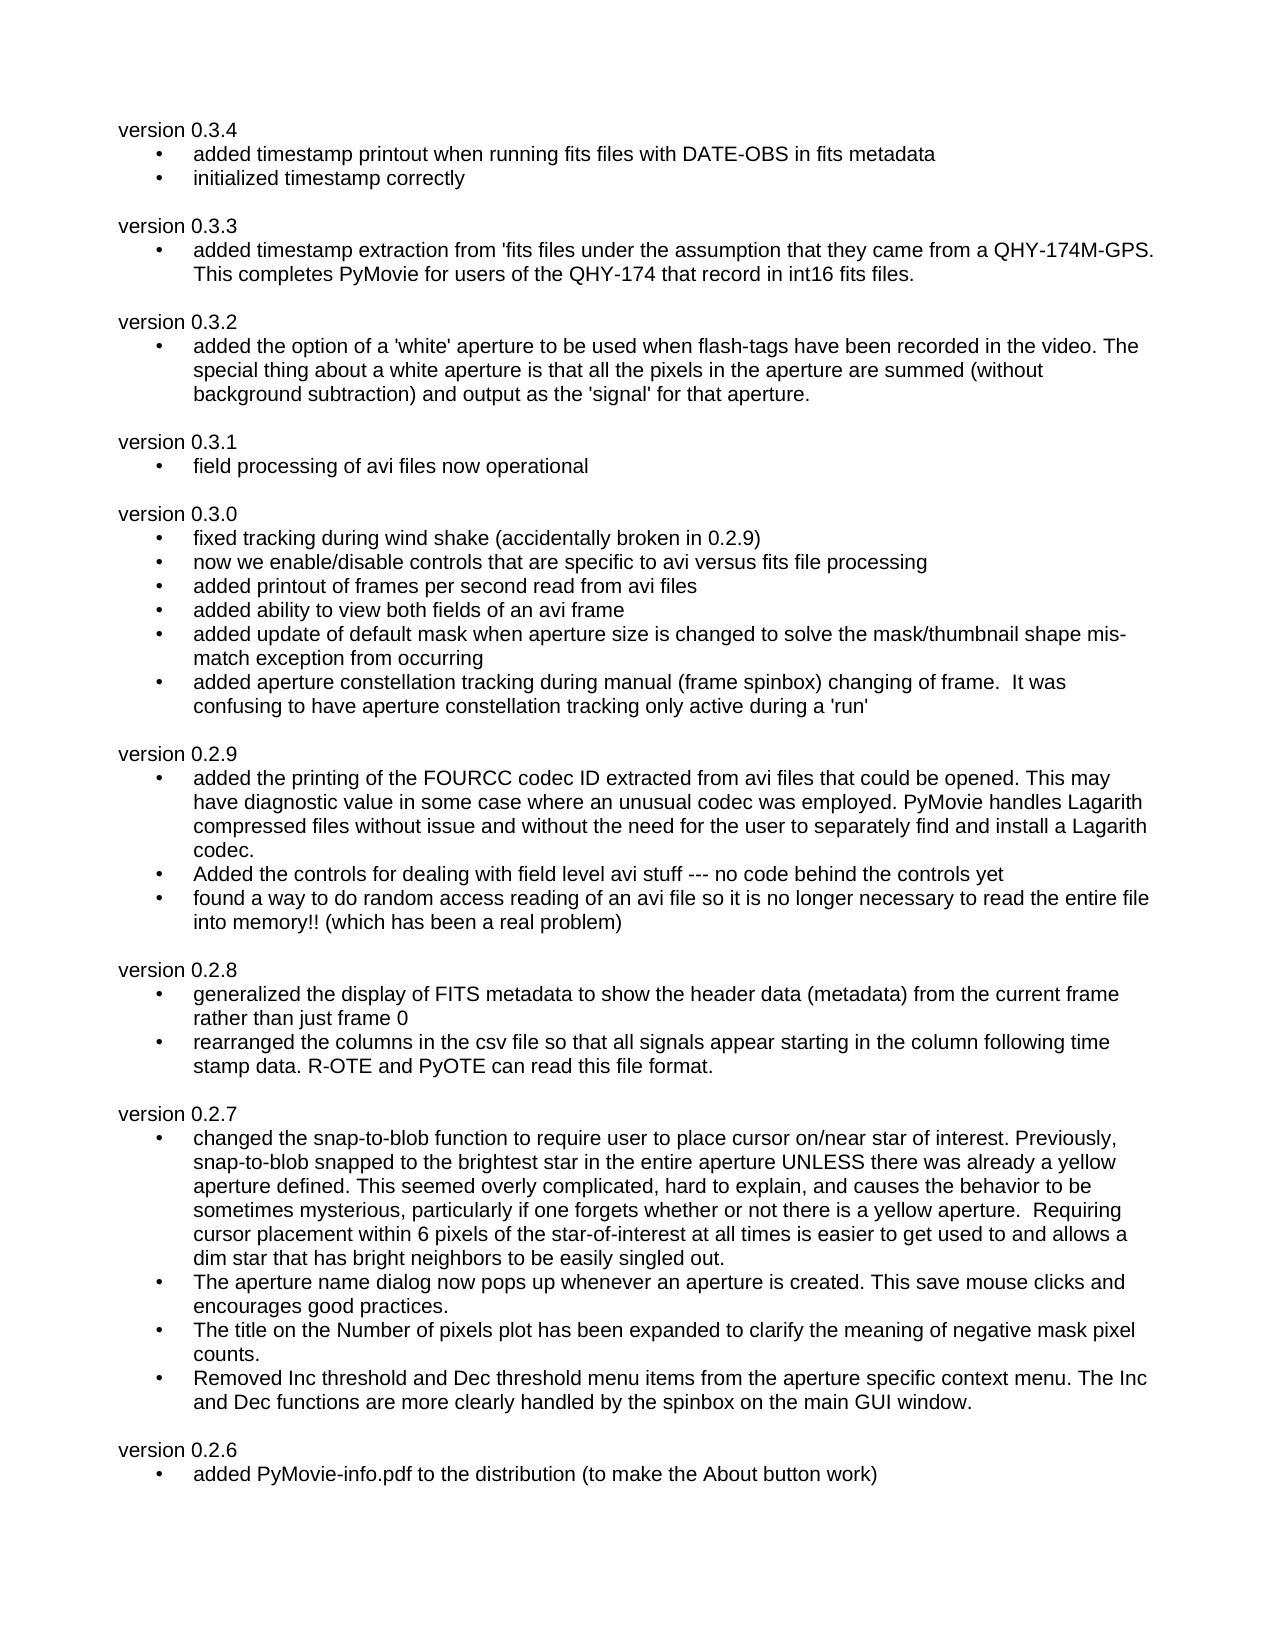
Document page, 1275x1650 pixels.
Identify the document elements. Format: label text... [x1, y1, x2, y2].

list now we enable/disable controls that are specific to avi versus fits file processing [156, 550, 1157, 574]
list The title on the Number of pixels plot has been expanded to clarify the meaning of negative mask pixel counts. [156, 1318, 1157, 1366]
list added the printing of the FOURCC codec ID extracted from avi files that could be opened. This may have diagnostic value in some case where an unusual codec was employed. PyMovie handles Lagarith compressed files without issue and without the need for the user to separately find and install a Lagarith codec. [156, 766, 1157, 862]
text version 0.2.7 [118, 1102, 1157, 1126]
text version 0.3.0 [118, 502, 1157, 526]
text version 0.2.8 [118, 958, 1157, 982]
list initialized timestamp correctly [156, 166, 1157, 214]
text version 0.2.9 [118, 742, 1157, 766]
list fixed tracking during wind shake (accidentally broken in 0.2.9) [156, 526, 1157, 550]
text version 0.2.6 [118, 1438, 1157, 1462]
text version 0.3.4 [118, 118, 1157, 142]
text version 0.3.2 [118, 310, 1157, 334]
list changed the snap-to-blob function to require user to place cursor on/near star of interest. Previously, snap-to-blob snapped to the brightest star in the entire aperture UNLESS there was already a yellow aperture defined. This seemed overly complicated, hard to explain, and causes the behavior to be sometimes mysterious, particularly if one forgets whether or not there is a yellow aperture. Requiring cursor placement within 6 pixels of the star-of-interest at all times is easier to get used to and allows a dim star that has bright neighbors to be easily singled out. [156, 1126, 1157, 1270]
text version 0.3.3 [118, 214, 1157, 238]
list added aperture constellation tracking during manual (frame spinbox) changing of frame. It was confusing to have aperture constellation tracking only active during a 'run' [156, 670, 1157, 742]
list added PyMovie-info.pdf to the distribution (to make the About button work) [156, 1462, 1157, 1486]
list generalized the display of FITS metadata to show the header data (metadata) from the current frame rather than just frame 0 [156, 982, 1157, 1030]
list added update of default mask when aperture size is changed to solve the mask/thumbnail shape mis-match exception from occurring [156, 622, 1157, 670]
list added ability to view both fields of an avi frame [156, 598, 1157, 622]
list Added the controls for dealing with field level avi stuff --- no code behind the controls yet [156, 862, 1157, 886]
list Removed Inc threshold and Dec threshold menu items from the aperture specific context menu. The Inc and Dec functions are more clearly handled by the spinbox on the main GUI window. [156, 1366, 1157, 1438]
list field processing of avi files now operational [156, 454, 1157, 502]
list added timestamp printout when running fits files with DATE-OBS in fits metadata [156, 142, 1157, 166]
list added printout of frames per second read from avi files [156, 574, 1157, 598]
text version 0.3.1 [118, 430, 1157, 454]
list found a way to do random access reading of an avi file so it is no longer necessary to read the entire file into memory!! (which has been a real problem) [156, 886, 1157, 958]
list rearranged the columns in the csv file so that all signals appear starting in the column following time stamp data. R-OTE and PyOTE can read this file format. [156, 1030, 1157, 1102]
list The aperture name dialog now pops up whenever an aperture is created. This save mouse clicks and encourages good practices. [156, 1270, 1157, 1318]
list added the option of a 'white' aperture to be used when flash-tags have been recorded in the video. The special thing about a white aperture is that all the pixels in the aperture are summed (without background subtraction) and output as the 'signal' for that aperture. [156, 334, 1157, 430]
list added timestamp extraction from 'fits files under the assumption that they came from a QHY-174M-GPS. This completes PyMovie for users of the QHY-174 that record in int16 fits files. [156, 238, 1157, 310]
